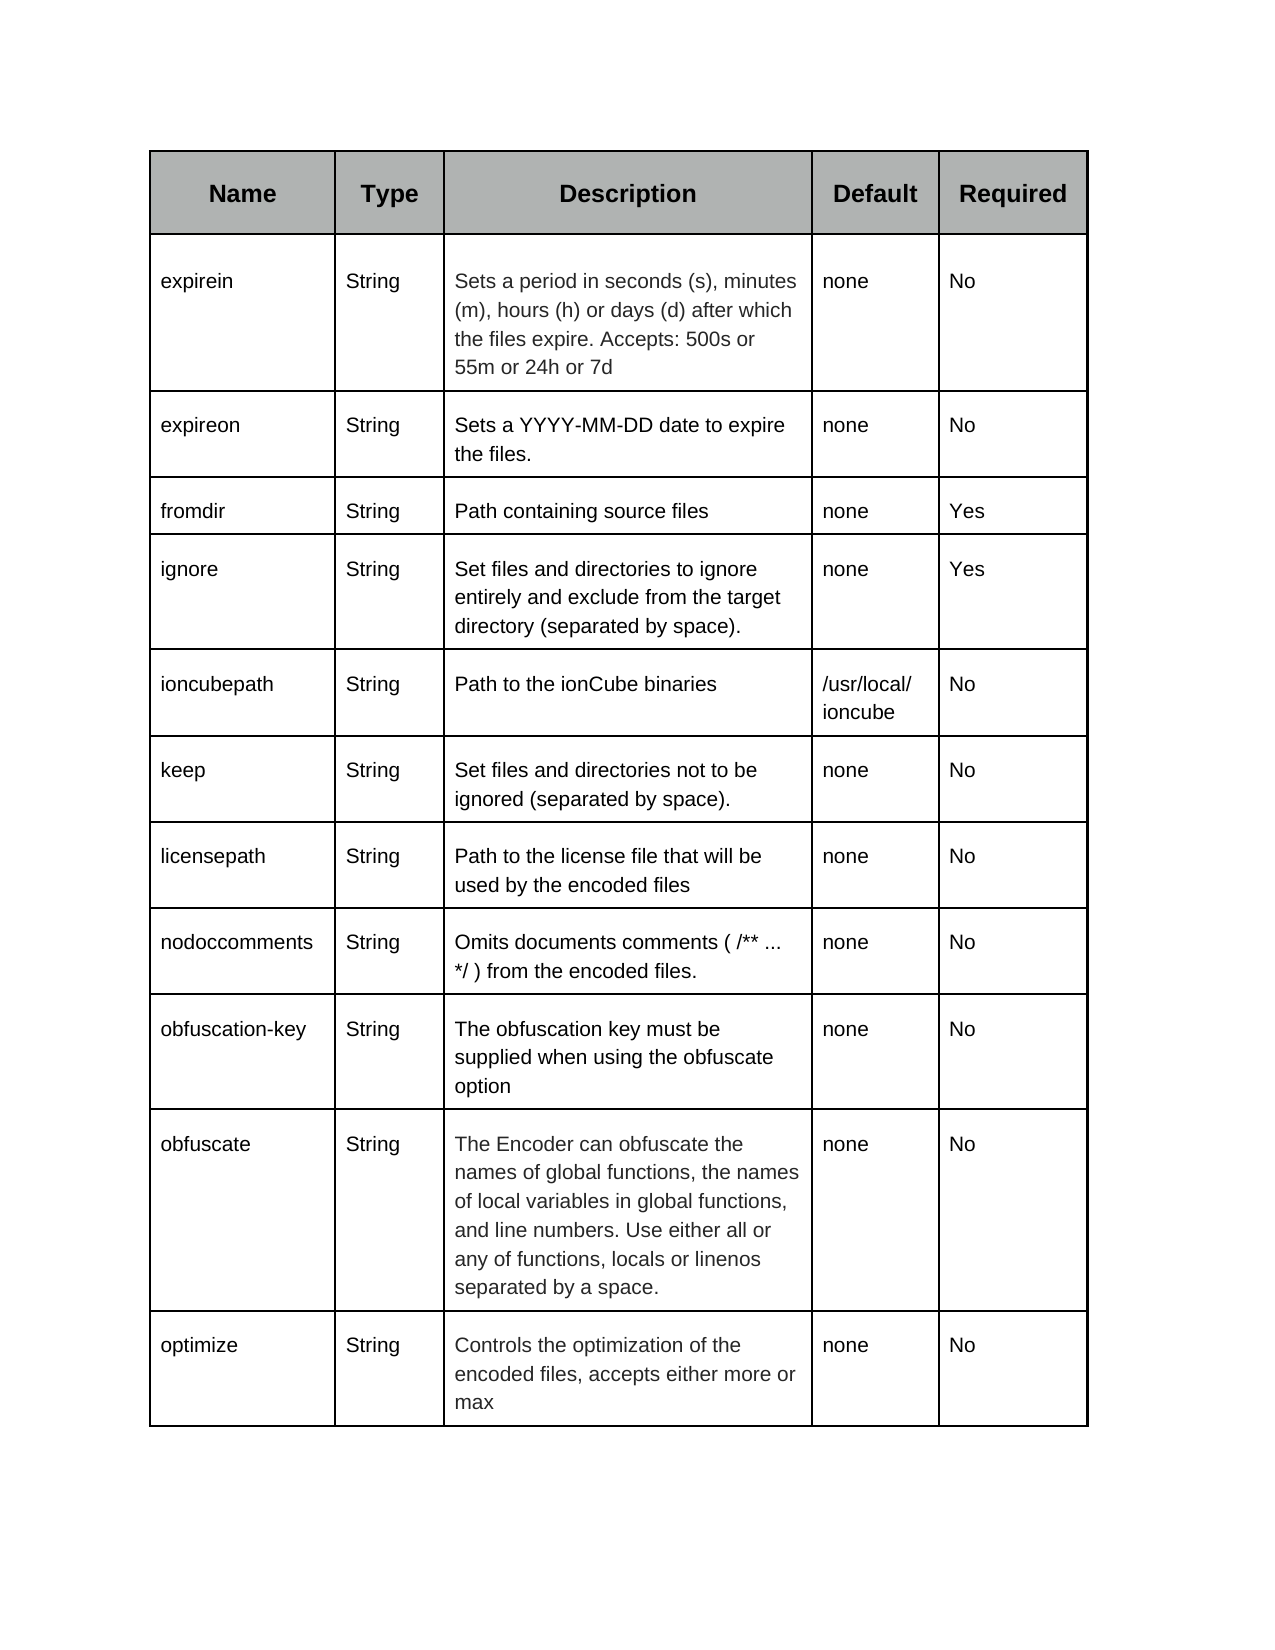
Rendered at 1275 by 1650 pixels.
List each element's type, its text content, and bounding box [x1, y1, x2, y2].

table_cell ignore [151, 535, 334, 648]
table_cell nodoccomments [151, 909, 334, 993]
table_cell none [813, 235, 938, 389]
table_cell Yes [940, 535, 1086, 648]
table_cell The Encoder can obfuscate the names of global functions, the names of local variables in global functions, and line numbers. Use either all or any of functions, locals or linenos separated by a space. [445, 1110, 811, 1309]
table_cell String [336, 1110, 443, 1309]
table_cell none [813, 737, 938, 821]
table_cell none [813, 478, 938, 533]
table_cell No [940, 737, 1086, 821]
table_cell String [336, 995, 443, 1108]
table_header Name [151, 152, 334, 233]
table_cell Sets a period in seconds (s), minutes (m), hours (h) or days (d) after which the files expire. Accepts: 500s or 55m or 24h or 7d [445, 235, 811, 389]
table_cell Controls the optimization of the encoded files, accepts either more or max [445, 1312, 811, 1424]
table_cell String [336, 535, 443, 648]
table_cell ioncubepath [151, 650, 334, 734]
table_cell obfuscate [151, 1110, 334, 1309]
table_cell No [940, 995, 1086, 1108]
table_cell /usr/local/ioncube [813, 650, 938, 734]
table_cell Path to the license file that will be used by the encoded files [445, 823, 811, 907]
table_cell No [940, 1110, 1086, 1309]
table_cell none [813, 823, 938, 907]
table_cell Yes [940, 478, 1086, 533]
table_cell No [940, 1312, 1086, 1424]
table_cell Set files and directories to ignore entirely and exclude from the target directory (separated by space). [445, 535, 811, 648]
table_header Required [940, 152, 1086, 233]
table_cell String [336, 823, 443, 907]
table_cell String [336, 392, 443, 476]
table_cell keep [151, 737, 334, 821]
table_cell licensepath [151, 823, 334, 907]
table_cell none [813, 392, 938, 476]
table_cell none [813, 535, 938, 648]
table_cell String [336, 235, 443, 389]
table_cell Path containing source files [445, 478, 811, 533]
table_cell String [336, 650, 443, 734]
table_cell String [336, 909, 443, 993]
table_cell Path to the ionCube binaries [445, 650, 811, 734]
table_cell String [336, 1312, 443, 1424]
table_cell No [940, 235, 1086, 389]
table_cell expirein [151, 235, 334, 389]
table_cell The obfuscation key must be supplied when using the obfuscate option [445, 995, 811, 1108]
table_cell No [940, 650, 1086, 734]
table_cell No [940, 392, 1086, 476]
table_cell optimize [151, 1312, 334, 1424]
table_cell none [813, 1110, 938, 1309]
table_cell String [336, 478, 443, 533]
table_cell Sets a YYYY-MM-DD date to expire the files. [445, 392, 811, 476]
table_header Type [336, 152, 443, 233]
table_cell Set files and directories not to be ignored (separated by space). [445, 737, 811, 821]
table_cell obfuscation-key [151, 995, 334, 1108]
table_cell none [813, 995, 938, 1108]
table_cell No [940, 823, 1086, 907]
table_cell fromdir [151, 478, 334, 533]
table_cell none [813, 909, 938, 993]
table_header Description [445, 152, 811, 233]
table_cell expireon [151, 392, 334, 476]
table_cell Omits documents comments ( /** ... */ ) from the encoded files. [445, 909, 811, 993]
table_header Default [813, 152, 938, 233]
table_cell String [336, 737, 443, 821]
table_cell none [813, 1312, 938, 1424]
table_cell No [940, 909, 1086, 993]
